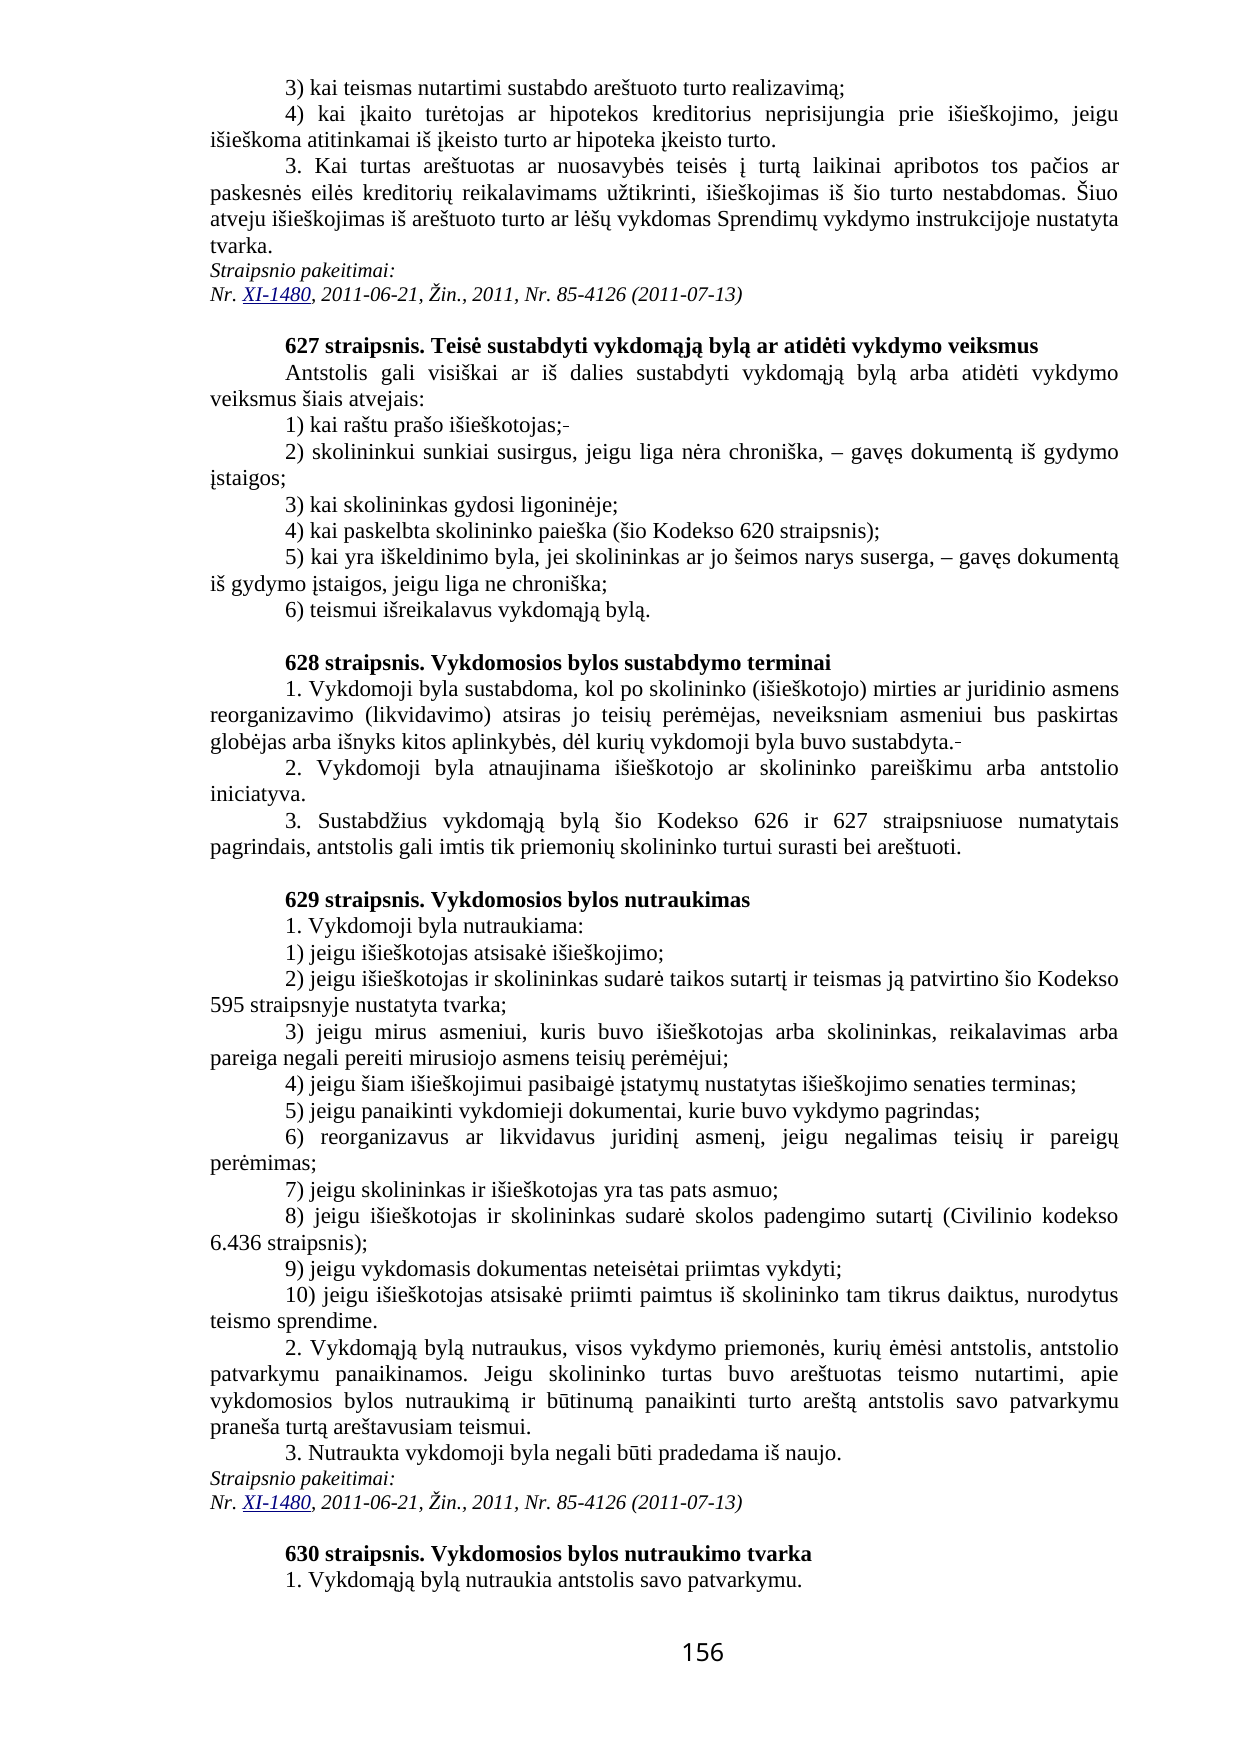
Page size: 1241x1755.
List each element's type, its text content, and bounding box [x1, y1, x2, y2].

text 3. Kai turtas areštuotas ar nuosavybės teisės į turtą laikinai apribotos tos pačios ar paskesnės eilės kreditorių reikalavimams užtikrinti, išieškojimas iš šio turto nestabdomas. Šiuo atveju išieškojimas iš areštuoto turto ar lėšų vykdomas Sprendimų vykdymo instrukcijoje nustatyta tvarka. [210, 153, 1120, 258]
text 629 straipsnis. Vykdomosios bylos nutraukimas [210, 886, 1120, 912]
text 6) teismui išreikalavus vykdomąją bylą. [210, 596, 1120, 622]
text 2. Vykdomoji byla atnaujinama išieškotojo ar skolininko pareiškimu arba antstolio iniciatyva. [210, 754, 1120, 807]
text 4) kai įkaito turėtojas ar hipotekos kreditorius neprisijungia prie išieškojimo, jeigu išieškoma atitinkamai iš įkeisto turto ar hipoteka įkeisto turto. [210, 100, 1120, 153]
text 1) jeigu išieškotojas atsisakė išieškojimo; [210, 939, 1120, 965]
text Nr. XI-1480, 2011-06-21, Žin., 2011, Nr. 85-4126 (2011-07-13) [210, 1490, 1120, 1514]
text 3) kai teismas nutartimi sustabdo areštuoto turto realizavimą; [210, 73, 1120, 100]
text Antstolis gali visiškai ar iš dalies sustabdyti vykdomąją bylą arba atidėti vykdymo veiksmus šiais atvejais: [210, 359, 1120, 412]
text Nr. XI-1480, 2011-06-21, Žin., 2011, Nr. 85-4126 (2011-07-13) [210, 282, 1120, 306]
text 2) jeigu išieškotojas ir skolininkas sudarė taikos sutartį ir teismas ją patvirtino šio Kodekso 595 straipsnyje nustatyta tvarka; [210, 965, 1120, 1018]
text 630 straipsnis. Vykdomosios bylos nutraukimo tvarka [210, 1540, 1120, 1567]
text 1. Vykdomoji byla nutraukiama: [210, 912, 1120, 939]
text 3) jeigu mirus asmeniui, kuris buvo išieškotojas arba skolininkas, reikalavimas arba pareiga negali pereiti mirusiojo asmens teisių perėmėjui; [210, 1018, 1120, 1070]
text 628 straipsnis. Vykdomosios bylos sustabdymo terminai [210, 649, 1120, 675]
text 8) jeigu išieškotojas ir skolininkas sudarė skolos padengimo sutartį (Civilinio kodekso 6.436 straipsnis); [210, 1202, 1120, 1255]
text 3) kai skolininkas gydosi ligoninėje; [210, 491, 1120, 517]
text 627 straipsnis. Teisė sustabdyti vykdomąją bylą ar atidėti vykdymo veiksmus [285, 332, 1120, 359]
text 4) jeigu šiam išieškojimui pasibaigė įstatymų nustatytas išieškojimo senaties terminas; [210, 1070, 1120, 1097]
text 9) jeigu vykdomasis dokumentas neteisėtai priimtas vykdyti; [210, 1255, 1120, 1281]
text Straipsnio pakeitimai: [210, 258, 1120, 282]
text 6) reorganizavus ar likvidavus juridinį asmenį, jeigu negalimas teisių ir pareigų perėmimas; [210, 1123, 1120, 1176]
text 1) kai raštu prašo išieškotojas; [210, 412, 1120, 438]
text 2) skolininkui sunkiai susirgus, jeigu liga nėra chroniška, – gavęs dokumentą iš gydymo įstaigos; [210, 438, 1120, 491]
text 10) jeigu išieškotojas atsisakė priimti paimtus iš skolininko tam tikrus daiktus, nurodytus teismo sprendime. [210, 1281, 1120, 1334]
text 5) kai yra iškeldinimo byla, jei skolininkas ar jo šeimos narys suserga, – gavęs dokumentą iš gydymo įstaigos, jeigu liga ne chroniška; [210, 543, 1120, 596]
text 2. Vykdomąją bylą nutraukus, visos vykdymo priemonės, kurių ėmėsi antstolis, antstolio patvarkymu panaikinamos. Jeigu skolininko turtas buvo areštuotas teismo nutartimi, apie vykdomosios bylos nutraukimą ir būtinumą panaikinti turto areštą antstolis savo patvarkymu praneša turtą areštavusiam teismui. [210, 1334, 1120, 1439]
text 3. Sustabdžius vykdomąją bylą šio Kodekso 626 ir 627 straipsniuose numatytais pagrindais, antstolis gali imtis tik priemonių skolininko turtui surasti bei areštuoti. [210, 807, 1120, 859]
text 7) jeigu skolininkas ir išieškotojas yra tas pats asmuo; [210, 1176, 1120, 1202]
text Straipsnio pakeitimai: [210, 1466, 1120, 1490]
text 3. Nutraukta vykdomoji byla negali būti pradedama iš naujo. [210, 1439, 1120, 1466]
text 4) kai paskelbta skolininko paieška (šio Kodekso 620 straipsnis); [210, 517, 1120, 543]
text 1. Vykdomąją bylą nutraukia antstolis savo patvarkymu. [210, 1567, 1120, 1593]
text 1. Vykdomoji byla sustabdoma, kol po skolininko (išieškotojo) mirties ar juridinio asmens reorganizavimo (likvidavimo) atsiras jo teisių perėmėjas, neveiksniam asmeniui bus paskirtas globėjas arba išnyks kitos aplinkybės, dėl kurių vykdomoji byla buvo sustabdyta. [210, 675, 1120, 754]
text 5) jeigu panaikinti vykdomieji dokumentai, kurie buvo vykdymo pagrindas; [210, 1097, 1120, 1123]
